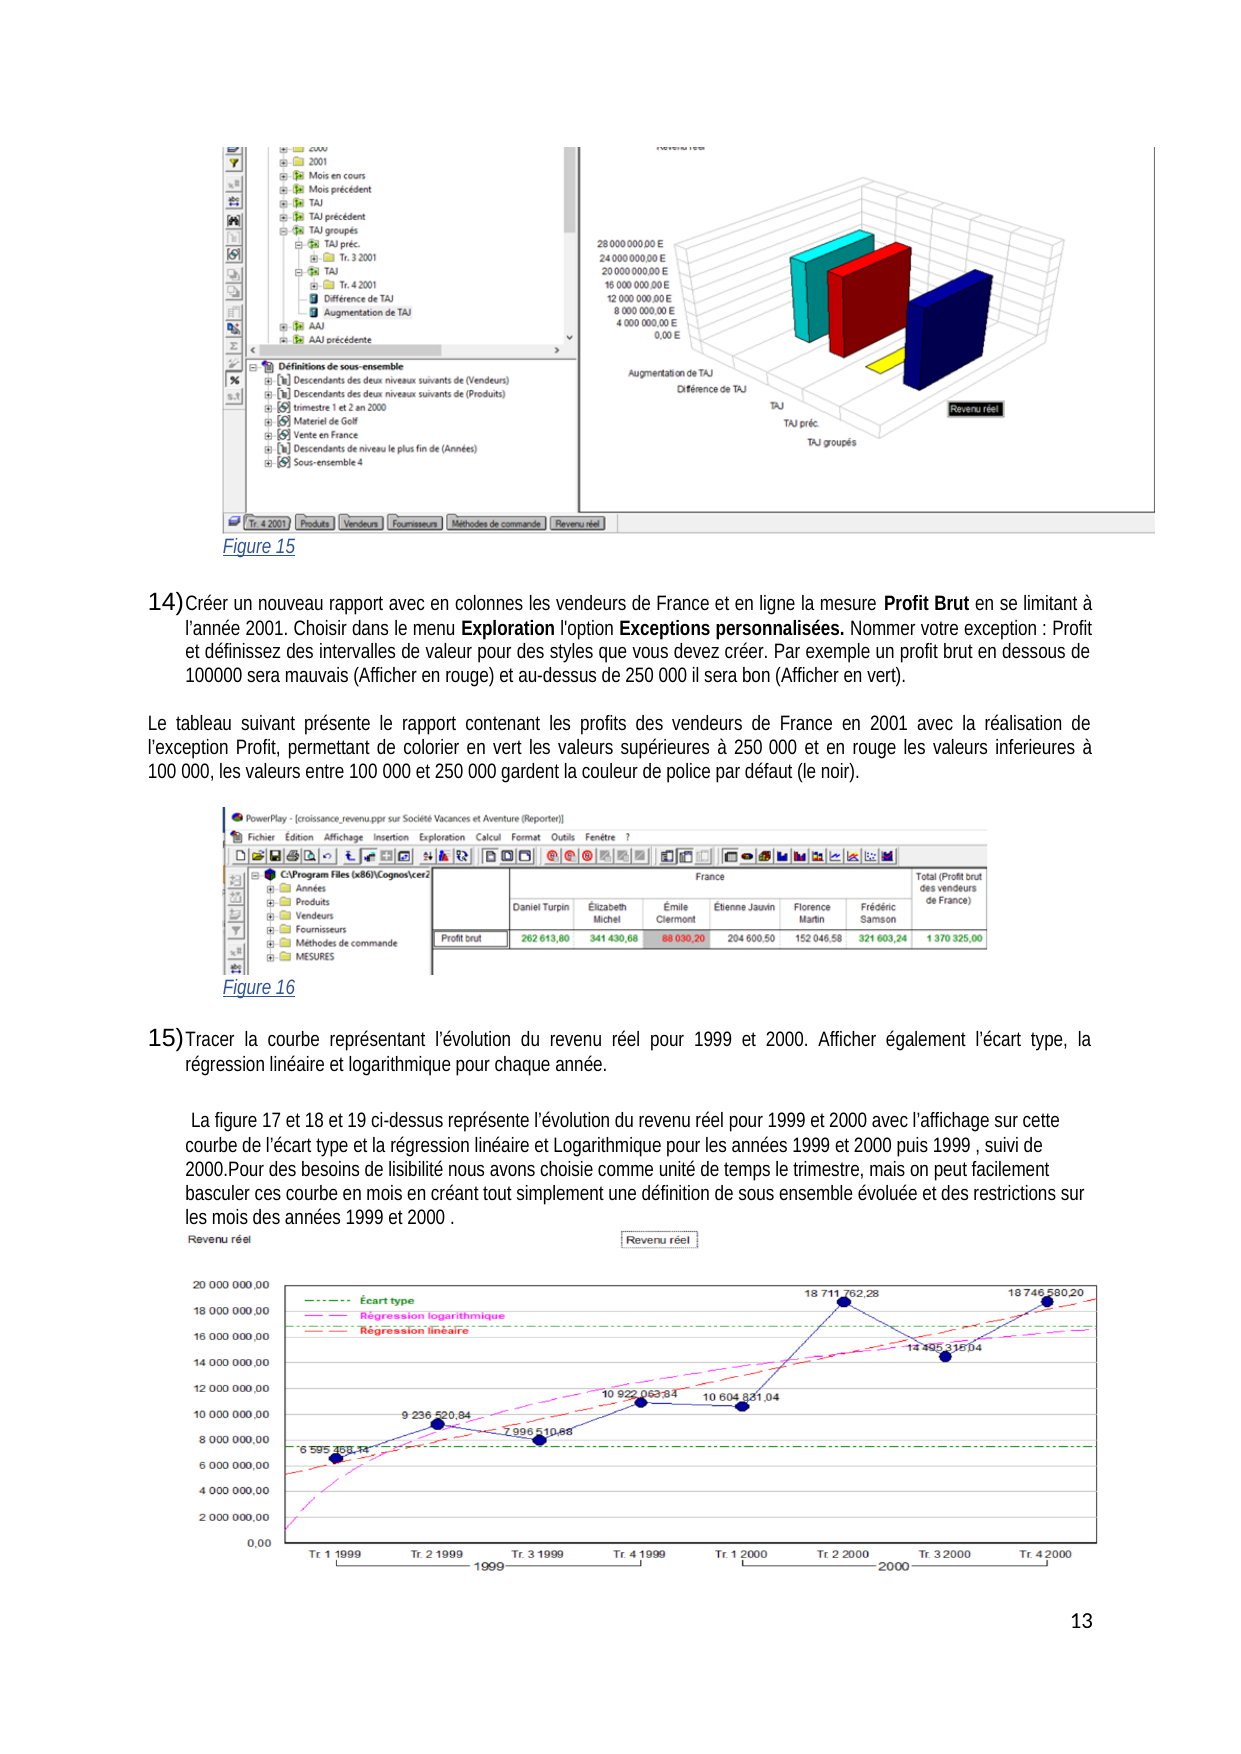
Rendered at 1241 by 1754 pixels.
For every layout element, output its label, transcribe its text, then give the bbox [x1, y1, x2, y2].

text Figure 16 [223, 975, 1093, 999]
list Tracer la courbe représentant l’évolution du revenu réel pour 1999 et 2000. Afficher également l’écart type, la régression linéaire et logarithmique pour chaque année. [148, 1023, 1093, 1076]
text Le tableau suivant présente le rapport contenant les profits des vendeurs de France en 2001 avec la réalisation de l’exception Profit, permettant de colorier en vert les valeurs supérieures à 250 000 et en rouge les valeurs inferieures à 100 000, les valeurs entre 100 000 et 250 000 gardent la couleur de police par défaut (le noir). [148, 711, 1093, 783]
text Figure 15 [223, 534, 1093, 558]
text La figure 17 et 18 et 19 ci-dessus représente l’évolution du revenu réel pour 1999 et 2000 avec l’affichage sur cette courbe de l’écart type et la régression linéaire et Logarithmique pour les années 1999 et 2000 puis 1999 , suivi de 2000.Pour des besoins de lisibilité nous avons choisie comme unité de temps le trimestre, mais on peut facilement basculer ces courbe en mois en créant tout simplement une définition de sous ensemble évoluée et des restrictions sur les mois des années 1999 et 2000 . [185, 1104, 1093, 1228]
list Créer un nouveau rapport avec en colonnes les vendeurs de France et en ligne la mesure Profit Brut en se limitant à l’année 2001. Choisir dans le menu Exploration l'option Exceptions personnalisées. Nommer votre exception : Profit et définissez des intervalles de valeur pour des styles que vous devez créer. Par exemple un profit brut en dessous de 100000 sera mauvais (Afficher en rouge) et au-dessus de 250 000 il sera bon (Afficher en vert). [148, 587, 1093, 687]
